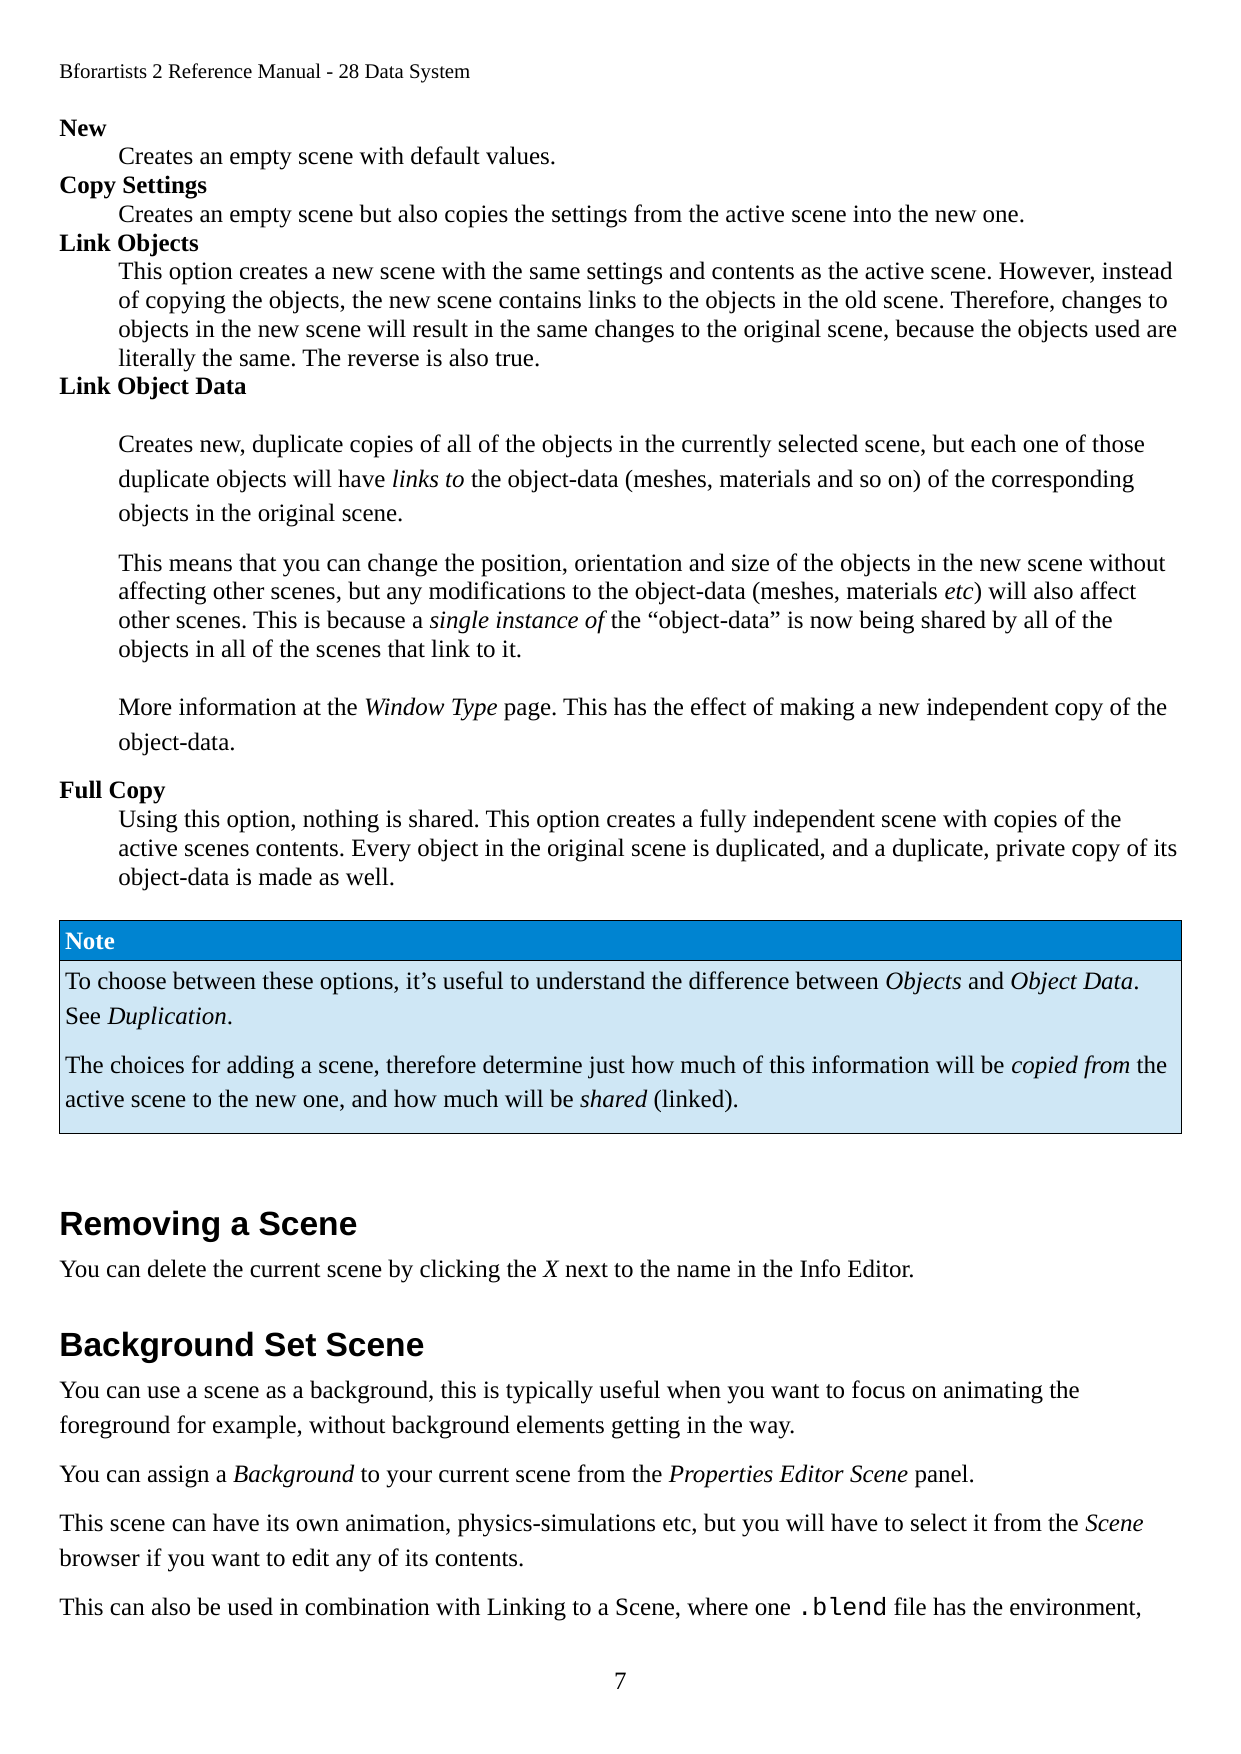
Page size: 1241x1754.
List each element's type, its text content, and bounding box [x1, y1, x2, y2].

subtitle New [59, 113, 1181, 141]
list Using this option, nothing is shared. This option creates a fully independent scene with copies of the active scenes contents. Every object in the original scene is duplicated, and a duplicate, private copy of its object-data is made as well. [118, 804, 1181, 891]
list This option creates a new scene with the same settings and contents as the active scene. However, instead of copying the objects, the new scene contains links to the objects in the old scene. Therefore, changes to objects in the new scene will result in the same changes to the original scene, because the objects used are literally the same. The reverse is also true. [118, 256, 1181, 371]
list Creates an empty scene with default values. [118, 141, 1181, 170]
text You can use a scene as a background, this is typically useful when you want to focus on animating the foreground for example, without background elements getting in the way. [59, 1376, 1181, 1439]
table_cell To choose between these options, it’s useful to understand the difference between Objects and Object Data. See Duplication. The choices for adding a scene, therefore determine just how much of this information will be copied from the active scene to the new one, and how much will be shared (linked). [60, 961, 1181, 1133]
text This scene can have its own animation, physics-simulations etc, but you will have to select it from the Scene browser if you want to edit any of its contents. [59, 1508, 1181, 1571]
text You can assign a Background to your current scene from the Properties Editor Scene panel. [59, 1459, 1181, 1488]
subtitle Background Set Scene [59, 1324, 1181, 1363]
subtitle Link Object Data [59, 371, 1181, 400]
list Creates an empty scene but also copies the settings from the active scene into the new one. [118, 199, 1181, 228]
subtitle Full Copy [59, 776, 1181, 804]
subtitle Removing a Scene [59, 1203, 1181, 1242]
subtitle Link Objects [59, 228, 1181, 256]
text More information at the Window Type page. This has the effect of making a new independent copy of the object-data. [118, 692, 1181, 755]
text This can also be used in combination with Linking to a Scene, where one .blend file has the environment, [59, 1592, 1181, 1622]
text Creates new, duplicate copies of all of the objects in the currently selected scene, but each one of those duplicate objects will have links to the object-data (meshes, materials and so on) of the corresponding objects in the original scene. [118, 429, 1181, 527]
table_header Note [60, 921, 1181, 960]
text You can delete the current scene by clicking the X next to the name in the Info Editor. [59, 1254, 1181, 1283]
subtitle Copy Settings [59, 170, 1181, 199]
list This means that you can change the position, orientation and size of the objects in the new scene without affecting other scenes, but any modifications to the object-data (meshes, materials etc) will also affect other scenes. This is because a single instance of the “object-data” is now being shared by all of the objects in all of the scenes that link to it. [118, 548, 1181, 663]
